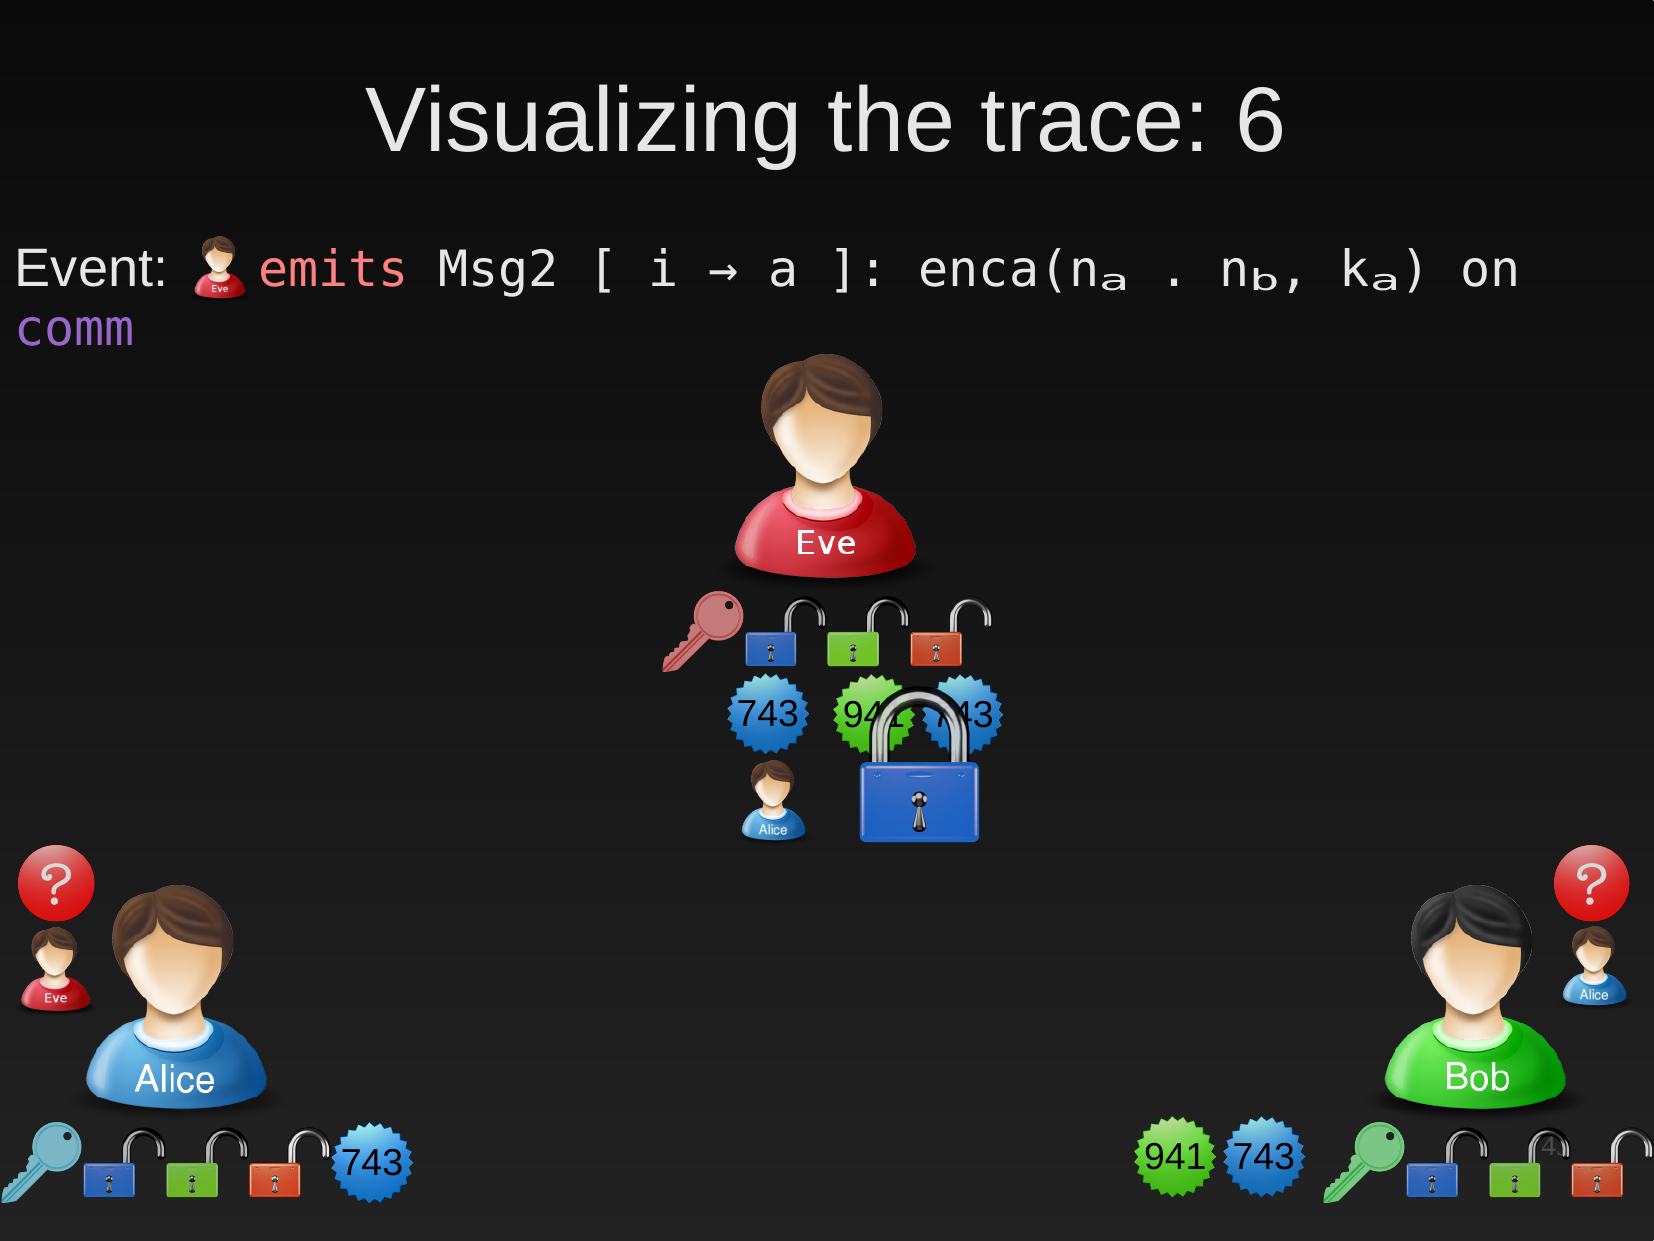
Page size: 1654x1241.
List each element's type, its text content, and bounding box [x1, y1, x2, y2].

picture [661, 354, 1004, 845]
picture [1222, 1115, 1306, 1198]
picture [187, 236, 253, 302]
picture [1322, 844, 1654, 1205]
picture [0, 844, 414, 1205]
text_box Event: emits Msg2 [ i → a ]: enca(na . nb, ka) on comm [0, 230, 1654, 322]
picture [732, 760, 816, 845]
title Visualizing the trace: 6 [82, 49, 1571, 189]
picture [1133, 1115, 1217, 1198]
